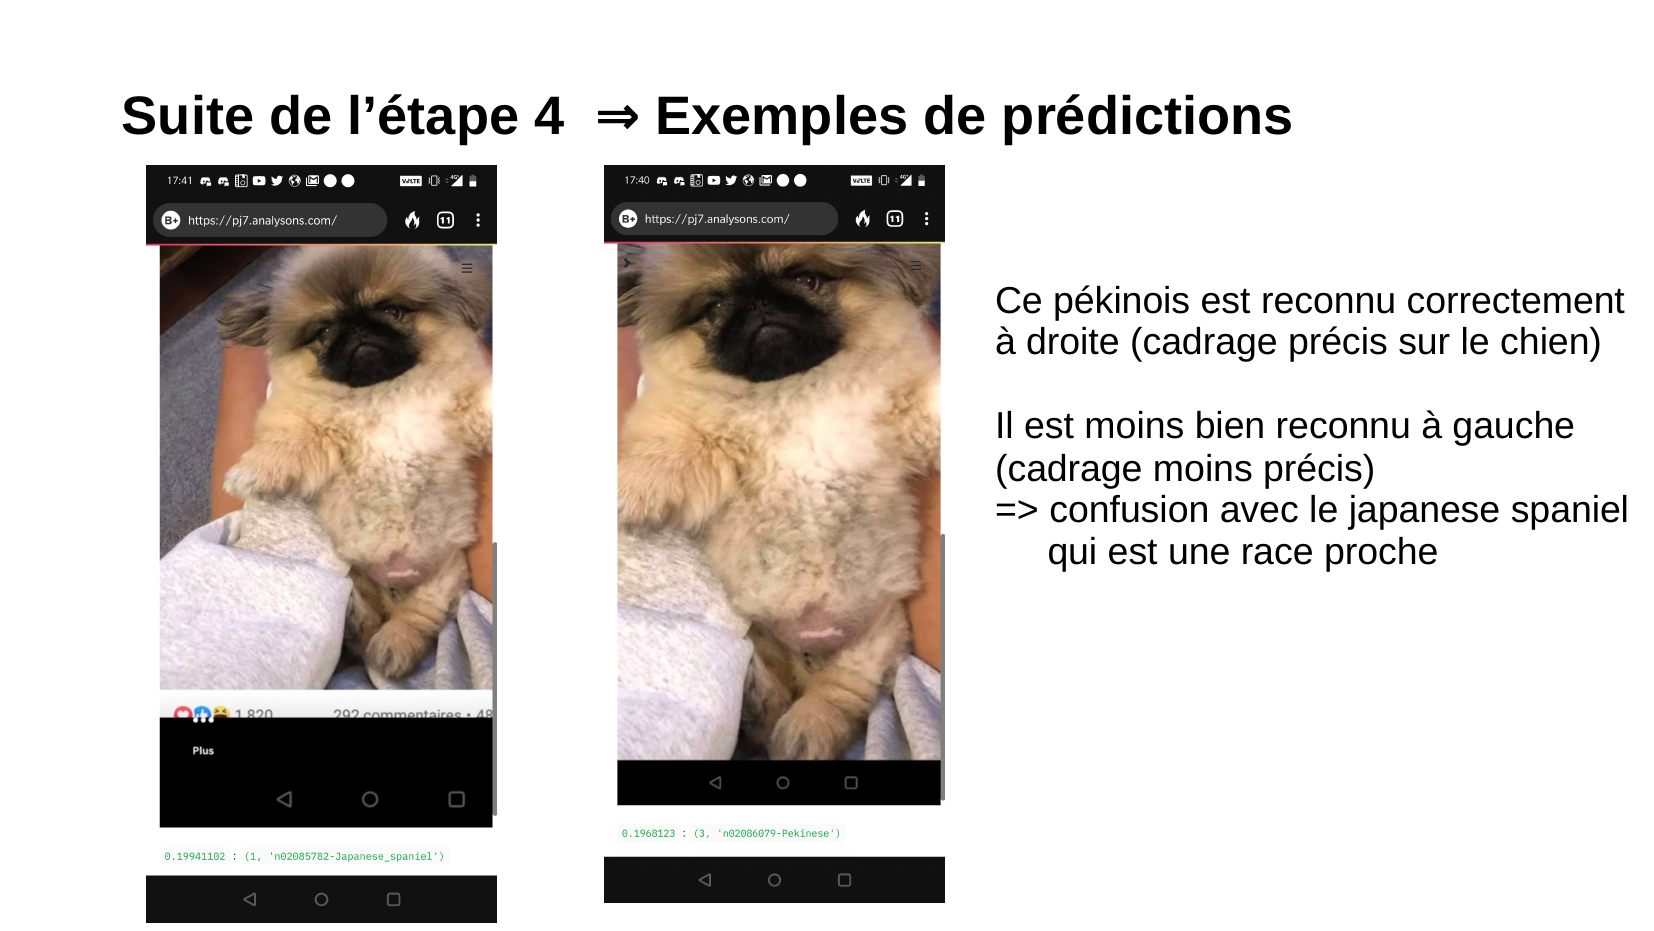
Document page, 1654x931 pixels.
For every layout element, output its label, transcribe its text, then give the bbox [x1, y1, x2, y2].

picture [146, 165, 497, 923]
picture [604, 165, 945, 903]
text_box Ce pékinois est reconnu correctement à droite (cadrage précis sur le chien) Il est moins bien reconnu à gauche (cadrage moins précis) => confusion avec le japanese spaniel qui est une race proche [980, 271, 1645, 665]
text_box Suite de l’étape 4 ⇒ Exemples de prédictions [106, 78, 1305, 154]
